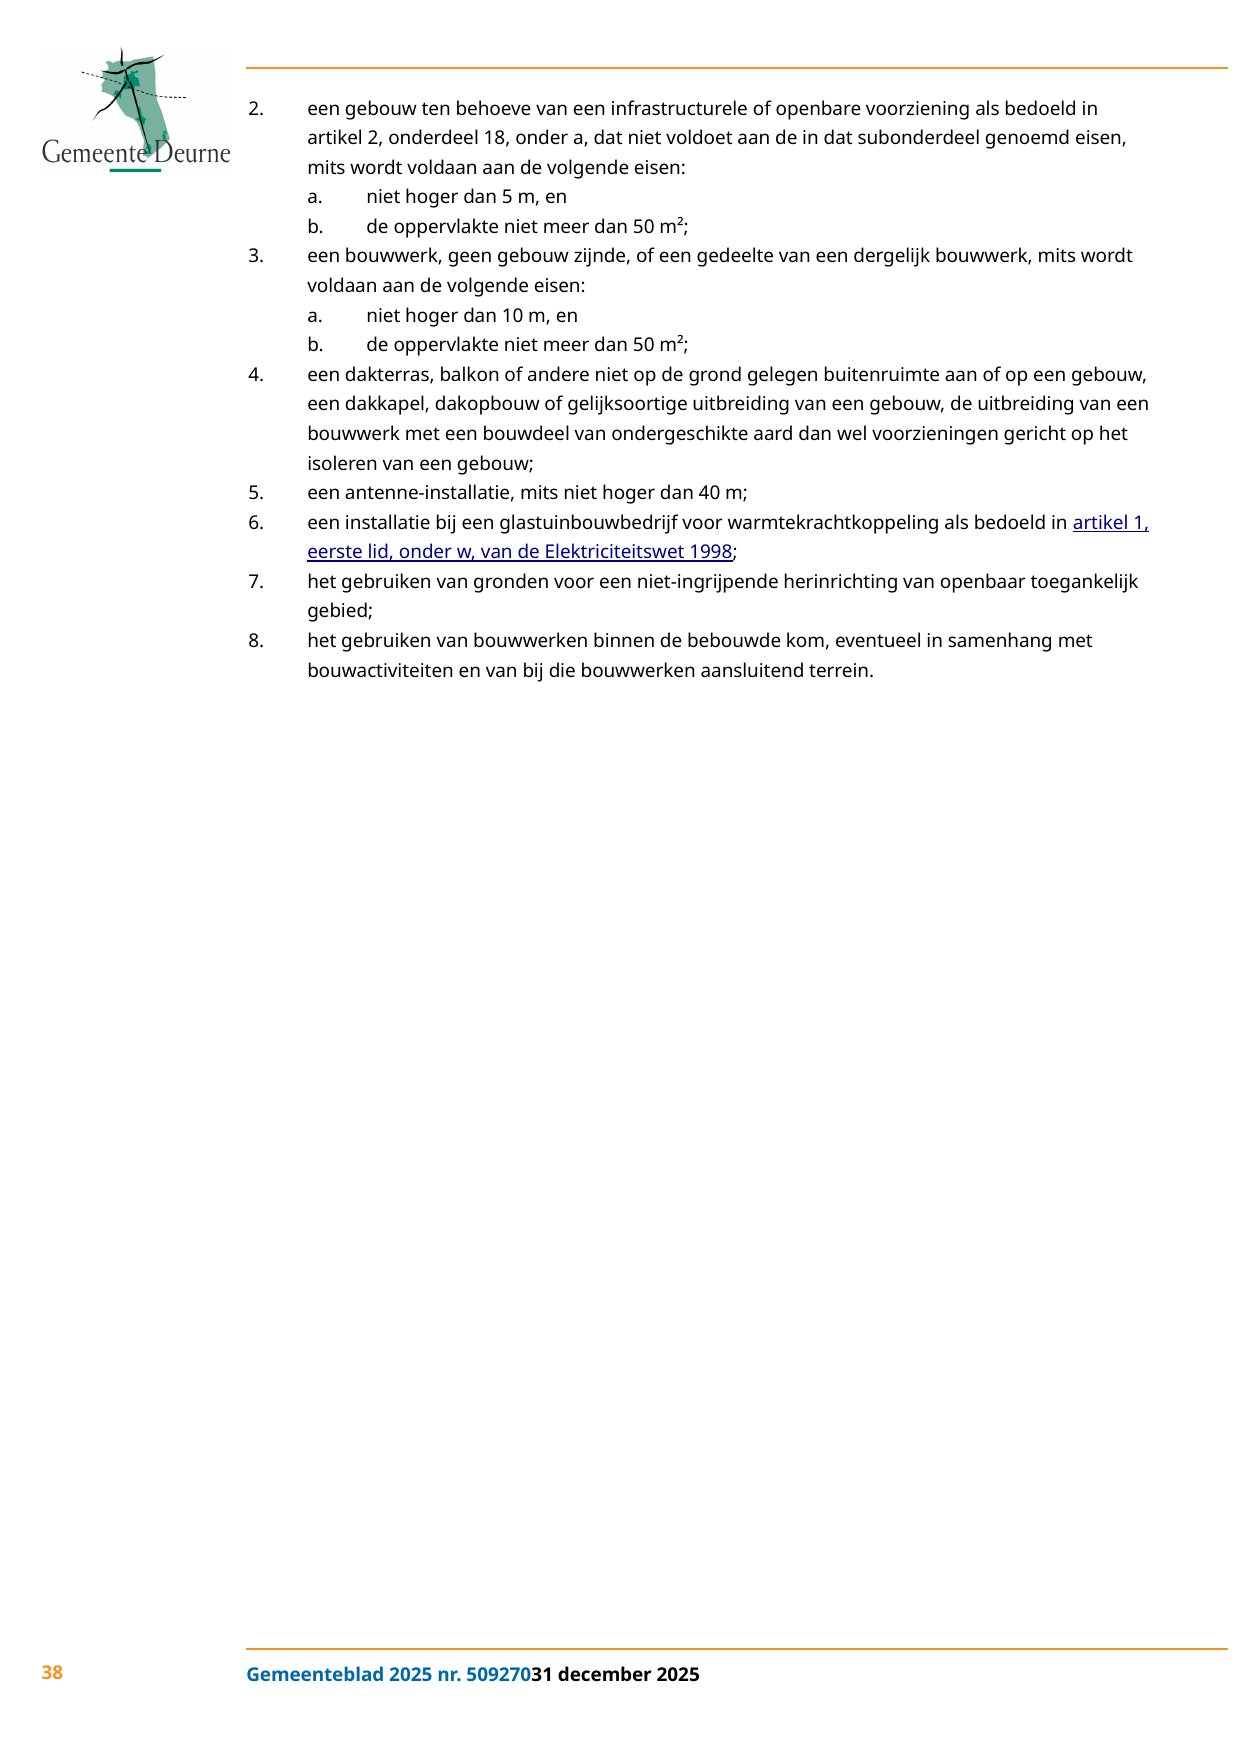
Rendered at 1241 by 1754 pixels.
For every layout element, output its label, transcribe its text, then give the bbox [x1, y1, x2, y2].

list een dakterras, balkon of andere niet op de grond gelegen buitenruimte aan of op een gebouw, een dakkapel, dakopbouw of gelijksoortige uitbreiding van een gebouw, de uitbreiding van een bouwwerk met een bouwdeel van ondergeschikte aard dan wel voorzieningen gericht op het isoleren van een gebouw; [248, 361, 1152, 476]
list de oppervlakte niet meer dan 50 m²; [307, 213, 1152, 239]
picture [41, 47, 231, 172]
list het gebruiken van bouwwerken binnen de bebouwde kom, eventueel in samenhang met bouwactiviteiten en van bij die bouwwerken aansluitend terrein. [248, 627, 1152, 683]
list een gebouw ten behoeve van een infrastructurele of openbare voorziening als bedoeld in artikel 2, onderdeel 18, onder a, dat niet voldoet aan de in dat subonderdeel genoemd eisen, mits wordt voldaan aan de volgende eisen: [248, 95, 1152, 180]
list een installatie bij een glastuinbouwbedrijf voor warmtekrachtkoppeling als bedoeld in artikel 1, eerste lid, onder w, van de Elektriciteitswet 1998; [248, 509, 1152, 564]
list een antenne-installatie, mits niet hoger dan 40 m; [248, 479, 1152, 505]
list niet hoger dan 10 m, en [307, 302, 1152, 328]
list niet hoger dan 5 m, en [307, 183, 1152, 209]
list het gebruiken van gronden voor een niet-ingrijpende herinrichting van openbaar toegankelijk gebied; [248, 568, 1152, 623]
list een bouwwerk, geen gebouw zijnde, of een gedeelte van een dergelijk bouwwerk, mits wordt voldaan aan de volgende eisen: [248, 243, 1152, 298]
list de oppervlakte niet meer dan 50 m²; [307, 331, 1152, 357]
